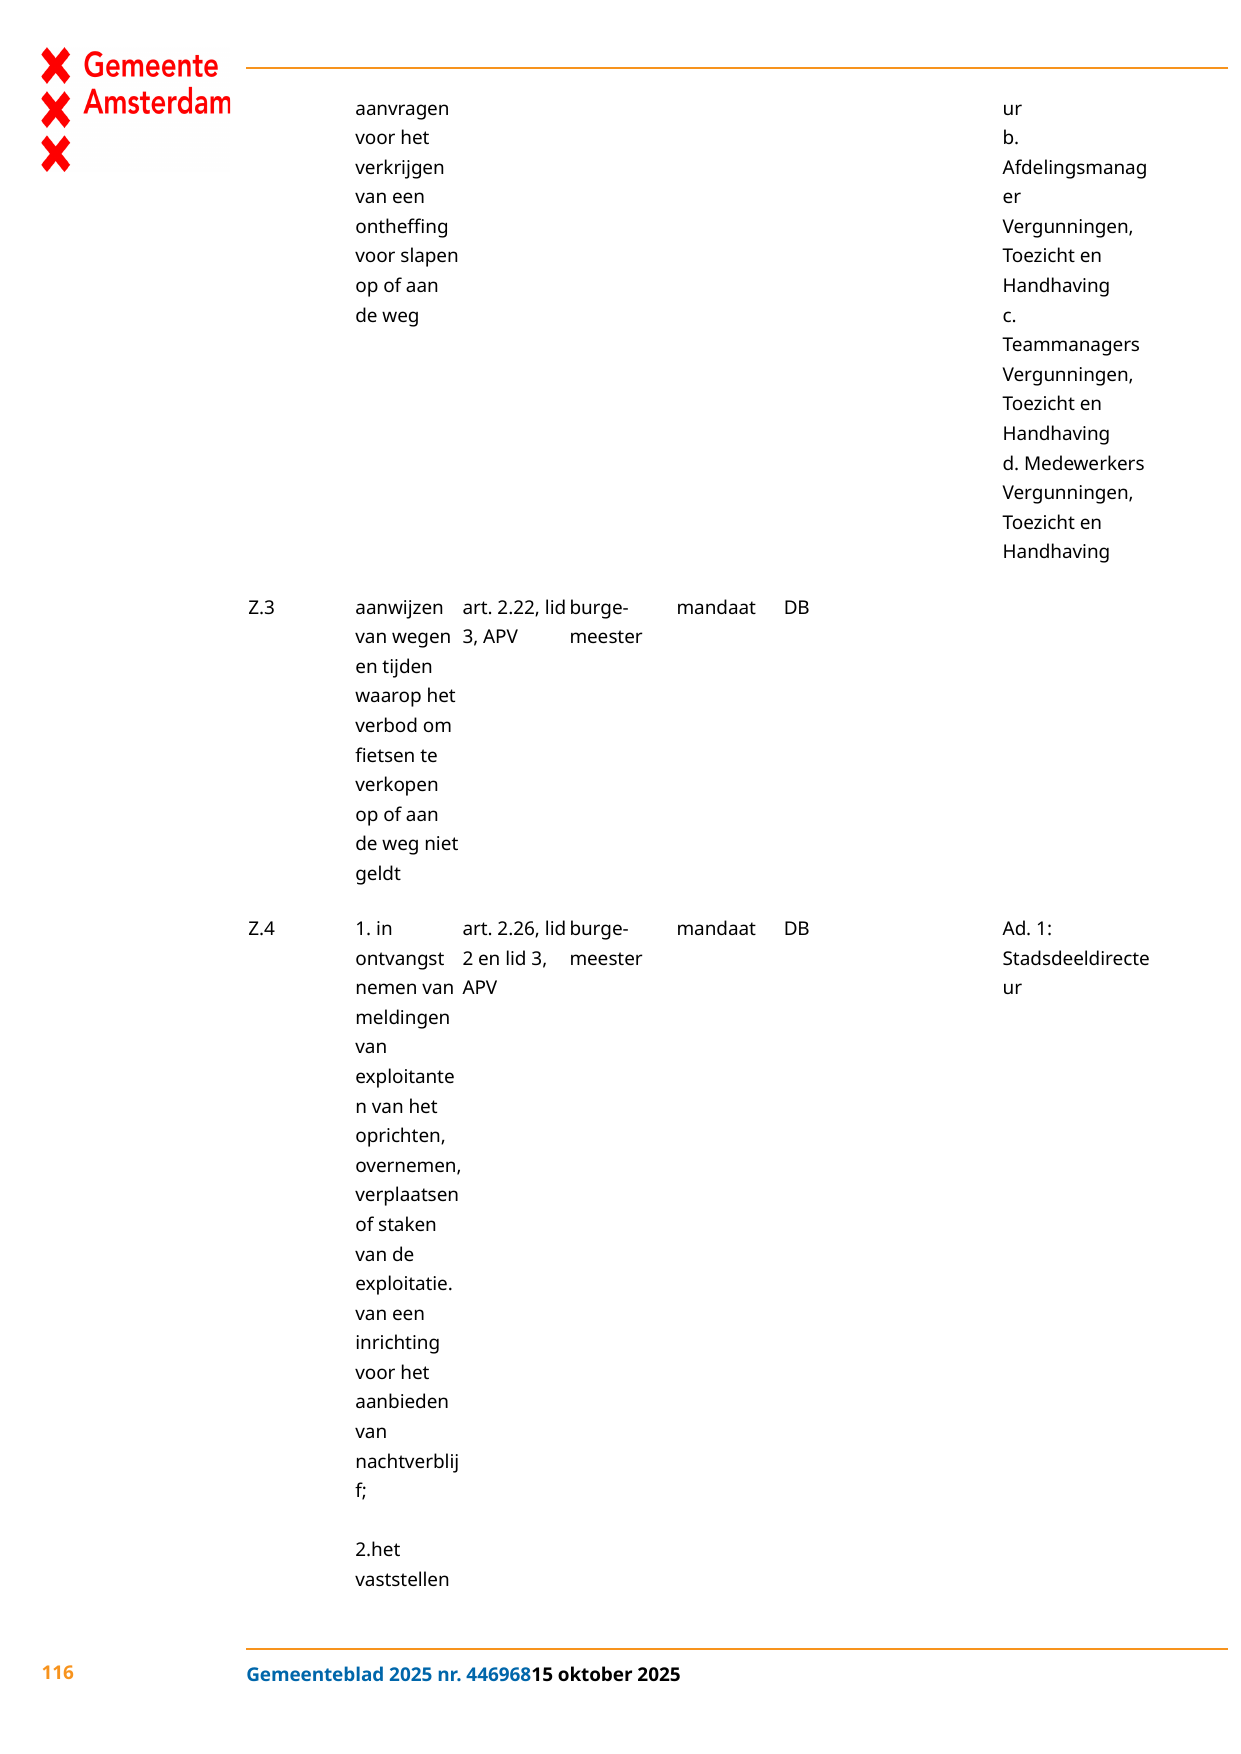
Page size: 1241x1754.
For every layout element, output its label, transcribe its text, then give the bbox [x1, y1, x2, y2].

table_cell Z.4 [248, 886, 355, 1592]
table_cell [1003, 564, 1152, 886]
table_cell mandaat [676, 886, 783, 1592]
table_cell art. 2.26, lid 2 en lid 3, APV [462, 886, 569, 1592]
table_cell [569, 95, 676, 564]
table_cell aanvragen voor het verkrijgen van een ontheffing voor slapen op of aan de weg [355, 95, 462, 564]
table_cell art. 2.22, lid 3, APV [462, 564, 569, 886]
table_cell [891, 564, 1002, 886]
table_cell 1. in ontvangst nemen van meldingen van exploitanten van het oprichten, overnemen, verplaatsen of staken van de exploitatie. van een inrichting voor het aanbieden van nachtverblijf; 2.het vaststellen [355, 886, 462, 1592]
table_cell [784, 95, 891, 564]
table_cell [891, 95, 1002, 564]
table_cell mandaat [676, 564, 783, 886]
table_cell [462, 95, 569, 564]
table_cell aanwijzen van wegen en tijden waarop het verbod om fietsen te verkopen op of aan de weg niet geldt [355, 564, 462, 886]
table_cell [248, 95, 355, 564]
picture [41, 47, 231, 172]
table_cell [676, 95, 783, 564]
table_cell ur b. Afdelingsmanager Vergunningen, Toezicht en Handhaving c. Teammanagers Vergunningen, Toezicht en Handhaving d. Medewerkers Vergunningen, Toezicht en Handhaving [1003, 95, 1152, 564]
table_cell Ad. 1: Stadsdeeldirecteur [1003, 886, 1152, 1592]
table_cell DB [784, 886, 891, 1592]
table_cell DB [784, 564, 891, 886]
table_cell Z.3 [248, 564, 355, 886]
table_cell burge-meester [569, 886, 676, 1592]
table_cell [891, 886, 1002, 1592]
table_cell burge-meester [569, 564, 676, 886]
